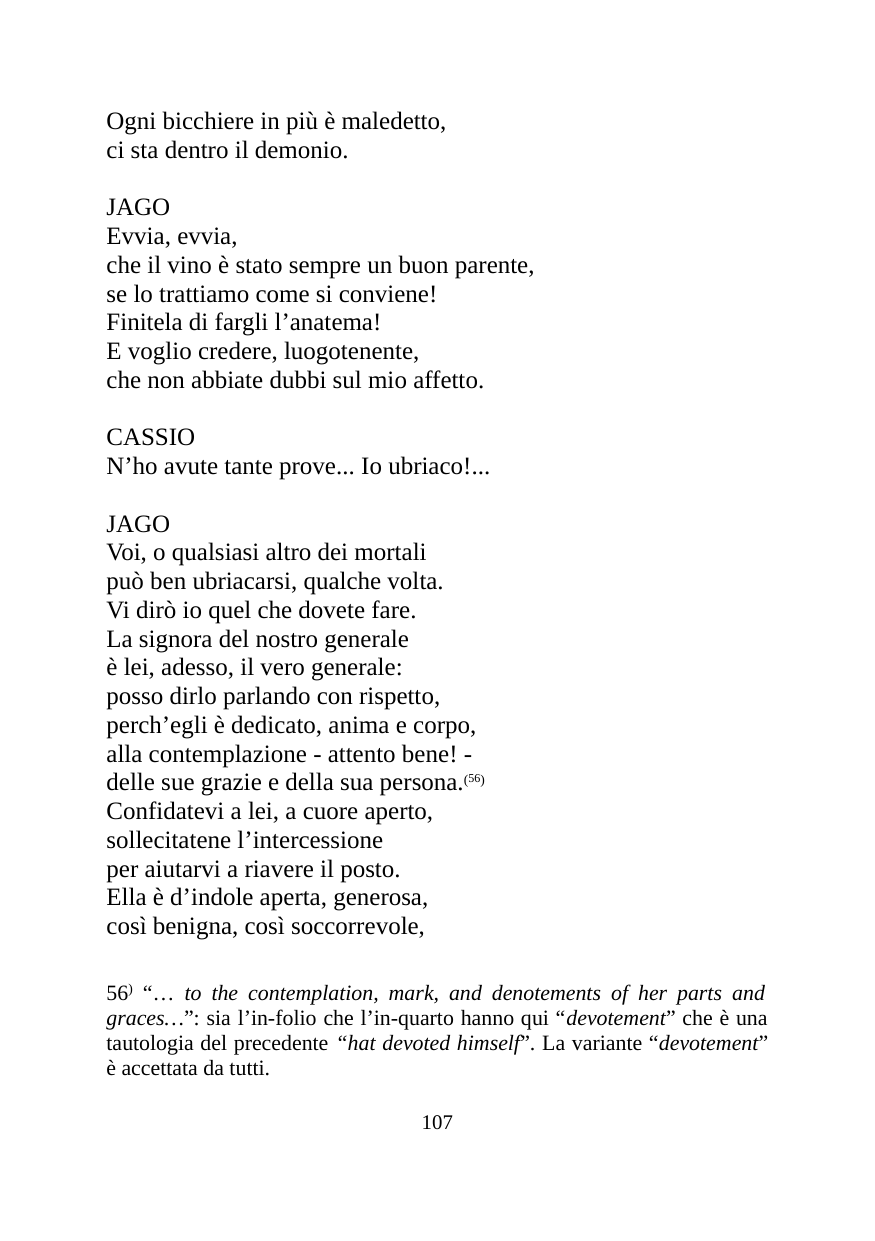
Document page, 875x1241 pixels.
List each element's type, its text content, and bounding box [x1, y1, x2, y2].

text Confidatevi a lei, a cuore aperto, [106, 796, 768, 825]
text è lei, adesso, il vero generale: [106, 652, 768, 681]
text che non abbiate dubbi sul mio affetto. [106, 365, 768, 394]
text La signora del nostro generale [106, 624, 768, 652]
text CASSIO N’ho avute tante prove... Io ubriaco!... [106, 422, 768, 480]
text ci sta dentro il demonio. [106, 135, 768, 164]
text JAGO Voi, o qualsiasi altro dei mortali [106, 509, 768, 566]
text se lo trattiamo come si conviene! [106, 279, 768, 307]
text che il vino è stato sempre un buon parente, [106, 250, 768, 279]
text ) “… to the contemplation, mark, and denotements of her parts and graces…”: sia l’in-folio che l’in-quarto hanno qui “devotement” che è una tautologia del precedente “hat devoted himself”. La variante “devotement” è accettata da tutti. [106, 979, 768, 1080]
text sollecitatene l’intercessione [106, 825, 768, 854]
text per aiutarvi a riavere il posto. [106, 854, 768, 882]
text delle sue grazie e della sua persona.() [106, 767, 768, 796]
text posso dirlo parlando con rispetto, [106, 681, 768, 710]
text Finitela di fargli l’anatema! [106, 307, 768, 336]
text alla contemplazione - attento bene! - [106, 739, 768, 767]
text Vi dirò io quel che dovete fare. [106, 595, 768, 624]
text Ogni bicchiere in più è maledetto, [106, 106, 768, 135]
text JAGO Evvia, evvia, [106, 192, 768, 250]
text perch’egli è dedicato, anima e corpo, [106, 710, 768, 739]
text Ella è d’indole aperta, generosa, [106, 882, 768, 911]
text E voglio credere, luogotenente, [106, 336, 768, 365]
text così benigna, così soccorrevole, [106, 911, 768, 940]
text può ben ubriacarsi, qualche volta. [106, 566, 768, 595]
